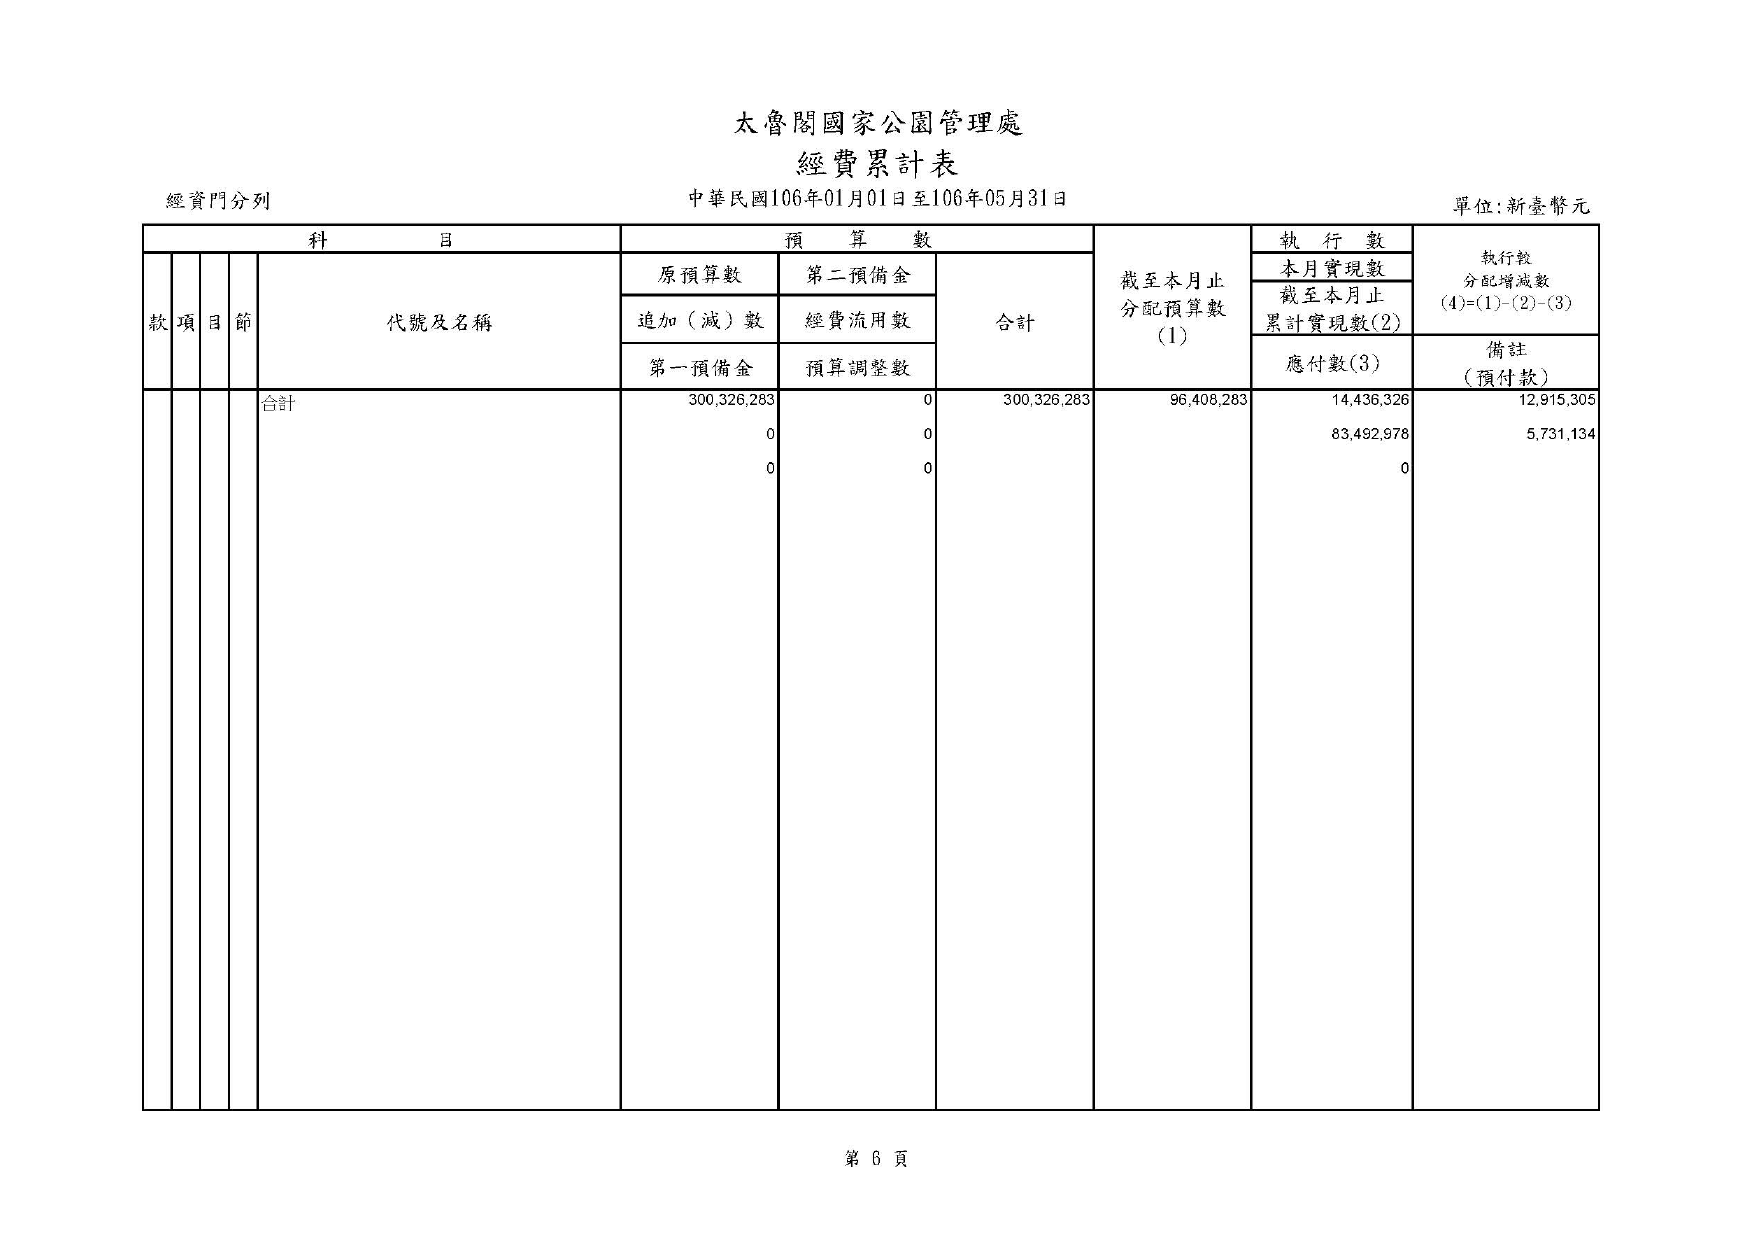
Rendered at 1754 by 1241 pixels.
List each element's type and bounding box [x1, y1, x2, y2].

picture [59, 59, 1695, 1216]
